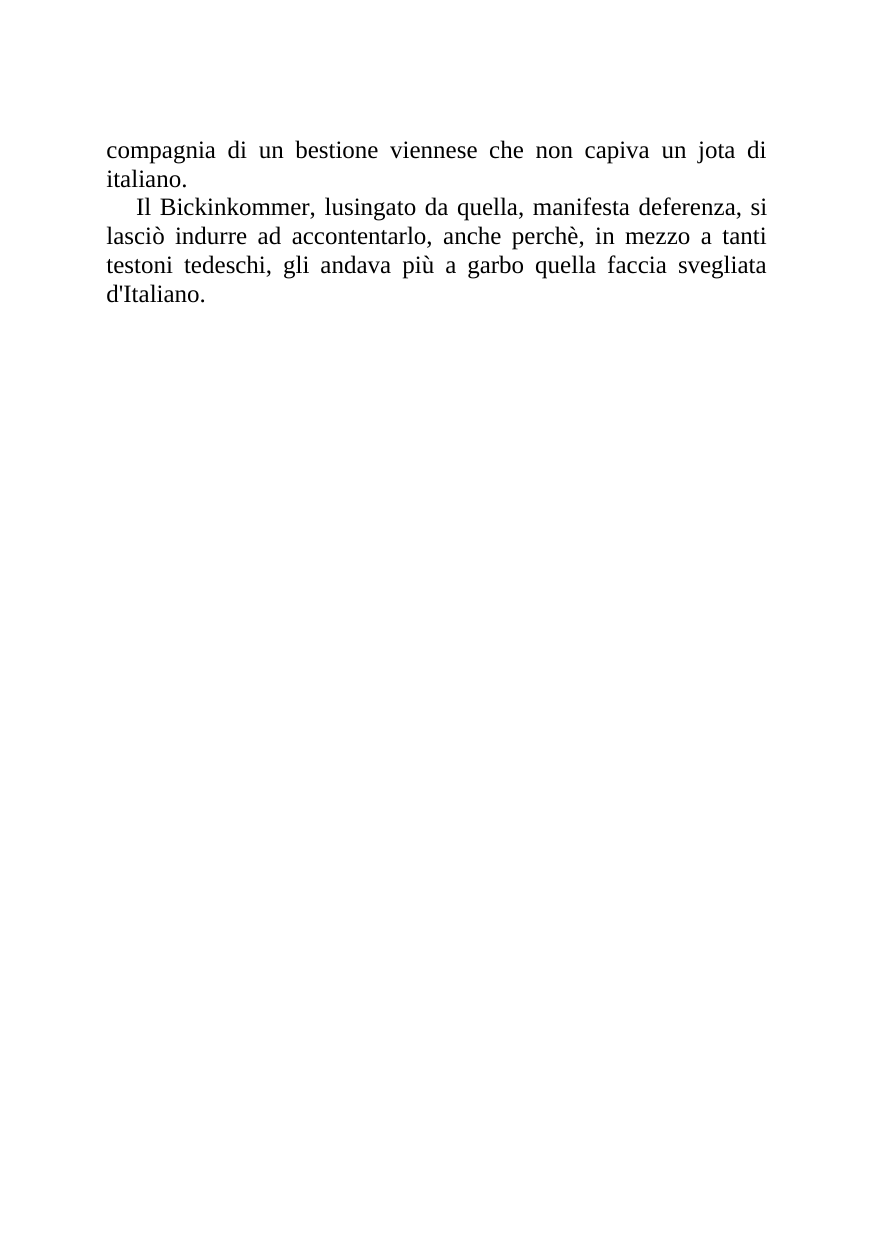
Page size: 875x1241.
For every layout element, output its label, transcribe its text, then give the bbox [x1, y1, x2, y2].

text Il Bickinkommer, lusingato da quella, manifesta deferenza, si lasciò indurre ad accontentarlo, anche perchè, in mezzo a tanti testoni tedeschi, gli andava più a garbo quella faccia svegliata d'Italiano. [106, 192, 768, 307]
text compagnia di un bestione viennese che non capiva un jota di italiano. [106, 135, 768, 192]
